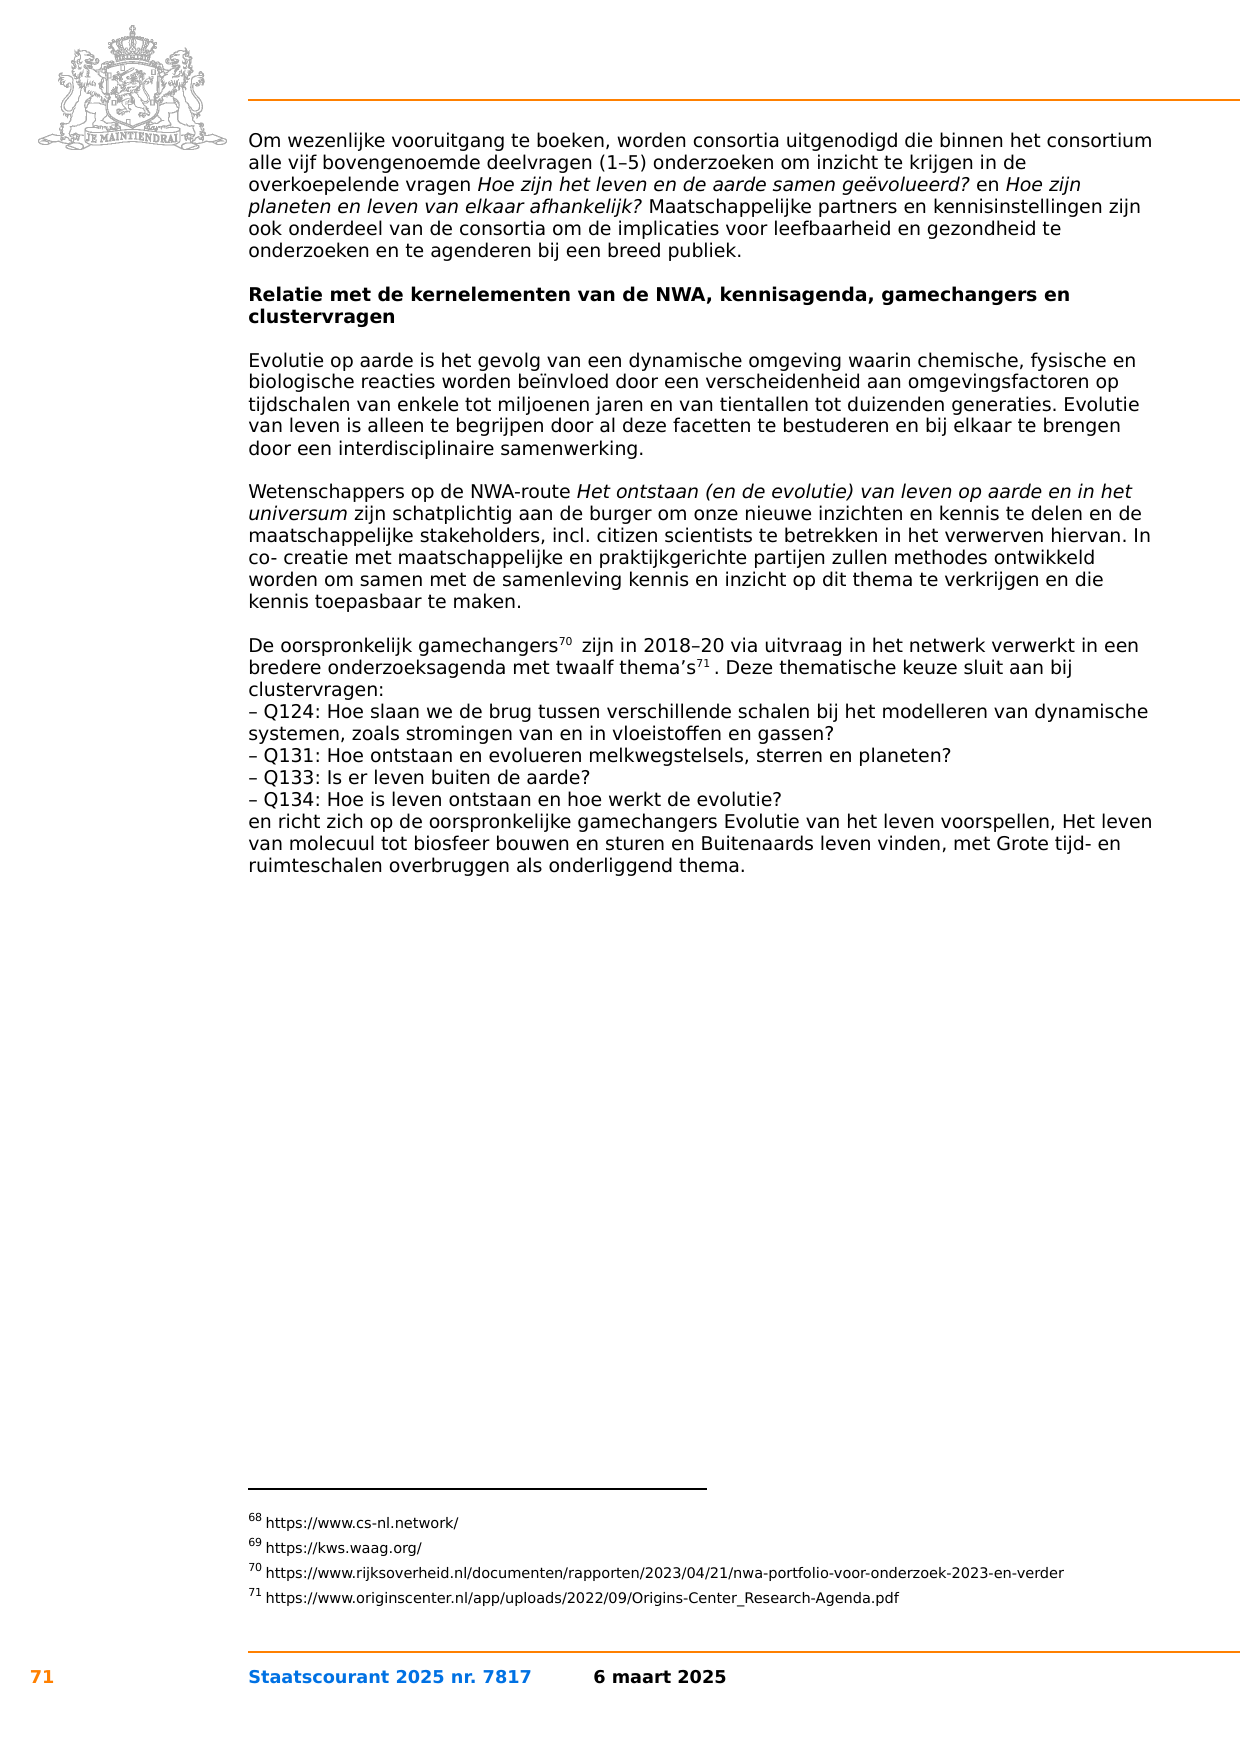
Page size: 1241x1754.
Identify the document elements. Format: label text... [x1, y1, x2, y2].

text Wetenschappers op de NWA-route Het ontstaan (en de evolutie) van leven op aarde en in het universum zijn schatplichtig aan de burger om onze nieuwe inzichten en kennis te delen en de maatschappelijke stakeholders, incl. citizen scientists te betrekken in het verwerven hiervan. In co- creatie met maatschappelijke en praktijkgerichte partijen zullen methodes ontwikkeld worden om samen met de samenleving kennis en inzicht op dit thema te verkrijgen en die kennis toepasbaar te maken. [248, 481, 1163, 613]
text https://www.rijksoverheid.nl/documenten/rapporten/2023/04/21/nwa-portfolio-voor-onderzoek-2023-en-verder [248, 1561, 1163, 1583]
text – Q131: Hoe ontstaan en evolueren melkwegstelsels, sterren en planeten? [248, 745, 1163, 767]
text – Q124: Hoe slaan we de brug tussen verschillende schalen bij het modelleren van dynamische systemen, zoals stromingen van en in vloeistoffen en gassen? [248, 701, 1163, 745]
text en richt zich op de oorspronkelijke gamechangers Evolutie van het leven voorspellen, Het leven van molecuul tot biosfeer bouwen en sturen en Buitenaards leven vinden, met Grote tijd- en ruimteschalen overbruggen als onderliggend thema. [248, 811, 1163, 877]
text De oorspronkelijk gamechangers zijn in 2018–20 via uitvraag in het netwerk verwerkt in een bredere onderzoeksagenda met twaalf thema’s. Deze thematische keuze sluit aan bij clustervragen: [248, 635, 1163, 701]
text – Q134: Hoe is leven ontstaan en hoe werkt de evolutie? [248, 789, 1163, 811]
text https://www.cs-nl.network/ [248, 1511, 1163, 1533]
picture [38, 25, 227, 150]
text Om wezenlijke vooruitgang te boeken, worden consortia uitgenodigd die binnen het consortium alle vijf bovengenoemde deelvragen (1–5) onderzoeken om inzicht te krijgen in de overkoepelende vragen Hoe zijn het leven en de aarde samen geëvolueerd? en Hoe zijn planeten en leven van elkaar afhankelijk? Maatschappelijke partners en kennisinstellingen zijn ook onderdeel van de consortia om de implicaties voor leefbaarheid en gezondheid te onderzoeken en te agenderen bij een breed publiek. [248, 130, 1163, 262]
text https://www.originscenter.nl/app/uploads/2022/09/Origins-Center_Research-Agenda.pdf [248, 1586, 1163, 1608]
text Evolutie op aarde is het gevolg van een dynamische omgeving waarin chemische, fysische en biologische reacties worden beïnvloed door een verscheidenheid aan omgevingsfactoren op tijdschalen van enkele tot miljoenen jaren en van tientallen tot duizenden generaties. Evolutie van leven is alleen te begrijpen door al deze facetten te bestuderen en bij elkaar te brengen door een interdisciplinaire samenwerking. [248, 349, 1163, 459]
text – Q133: Is er leven buiten de aarde? [248, 767, 1163, 789]
subtitle Relatie met de kernelementen van de NWA, kennisagenda, gamechangers en clustervragen [248, 284, 1163, 328]
text https://kws.waag.org/ [248, 1536, 1163, 1558]
